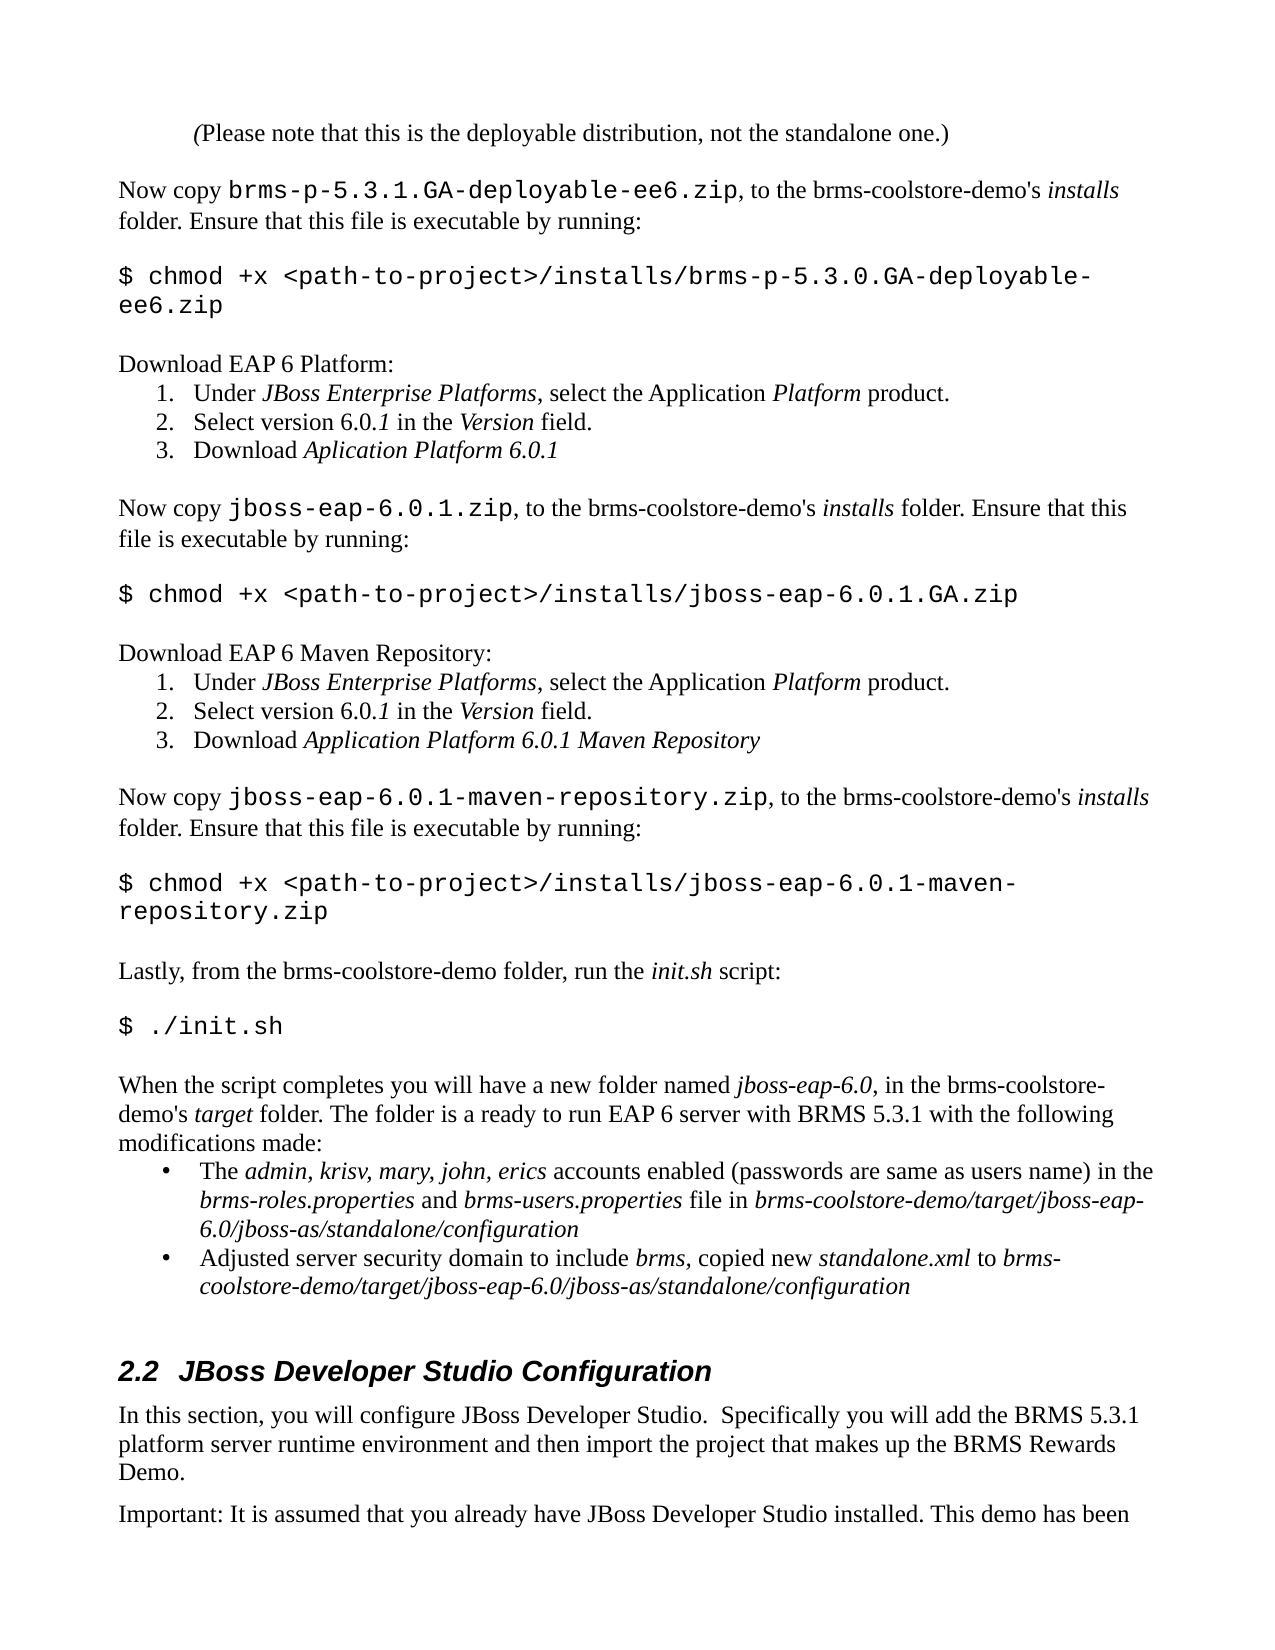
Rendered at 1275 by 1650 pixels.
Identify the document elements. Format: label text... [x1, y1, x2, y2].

text Now copy jboss-eap-6.0.1-maven-repository.zip, to the brms-coolstore-demo's installs folder. Ensure that this file is executable by running: [118, 782, 1157, 842]
text $ chmod +x <path-to-project>/installs/jboss-eap-6.0.1.GA.zip [118, 581, 1157, 610]
text Lastly, from the brms-coolstore-demo folder, run the init.sh script: [118, 956, 1157, 985]
text Download EAP 6 Platform: [118, 349, 1157, 378]
list The admin, krisv, mary, john, erics accounts enabled (passwords are same as users name) in the brms-roles.properties and brms-users.properties file in brms-coolstore-demo/target/jboss-eap-6.0/jboss-as/standalone/configuration [162, 1156, 1157, 1243]
text Important: It is assumed that you already have JBoss Developer Studio installed. This demo has been [118, 1499, 1157, 1527]
list Adjusted server security domain to include brms, copied new standalone.xml to brms-coolstore-demo/target/jboss-eap-6.0/jboss-as/standalone/configuration [162, 1243, 1157, 1300]
text Now copy jboss-eap-6.0.1.zip, to the brms-coolstore-demo's installs folder. Ensure that this file is executable by running: [118, 493, 1157, 553]
text $ chmod +x <path-to-project>/installs/jboss-eap-6.0.1-maven-repository.zip [118, 871, 1157, 927]
list Under JBoss Enterprise Platforms, select the Application Platform product. [156, 378, 1157, 407]
list Select version 6.0.1 in the Version field. [156, 696, 1157, 725]
text In this section, you will configure JBoss Developer Studio. Specifically you will add the BRMS 5.3.1 platform server runtime environment and then import the project that makes up the BRMS Rewards Demo. [118, 1400, 1157, 1486]
text $ chmod +x <path-to-project>/installs/brms-p-5.3.0.GA-deployable-ee6.zip [118, 264, 1157, 321]
list Select version 6.0.1 in the Version field. [156, 407, 1157, 436]
list Download Application Platform 6.0.1 Maven Repository [156, 725, 1157, 753]
subtitle JBoss Developer Studio Configuration [118, 1354, 1157, 1387]
list (Please note that this is the deployable distribution, not the standalone one.) [156, 118, 1157, 147]
text When the script completes you will have a new folder named jboss-eap-6.0, in the brms-coolstore-demo's target folder. The folder is a ready to run EAP 6 server with BRMS 5.3.1 with the following modifications made: [118, 1070, 1157, 1156]
list Under JBoss Enterprise Platforms, select the Application Platform product. [156, 667, 1157, 696]
list Download Aplication Platform 6.0.1 [156, 436, 1157, 464]
text Now copy brms-p-5.3.1.GA-deployable-ee6.zip, to the brms-coolstore-demo's installs folder. Ensure that this file is executable by running: [118, 176, 1157, 235]
text Download EAP 6 Maven Repository: [118, 638, 1157, 667]
text $ ./init.sh [118, 1013, 1157, 1042]
